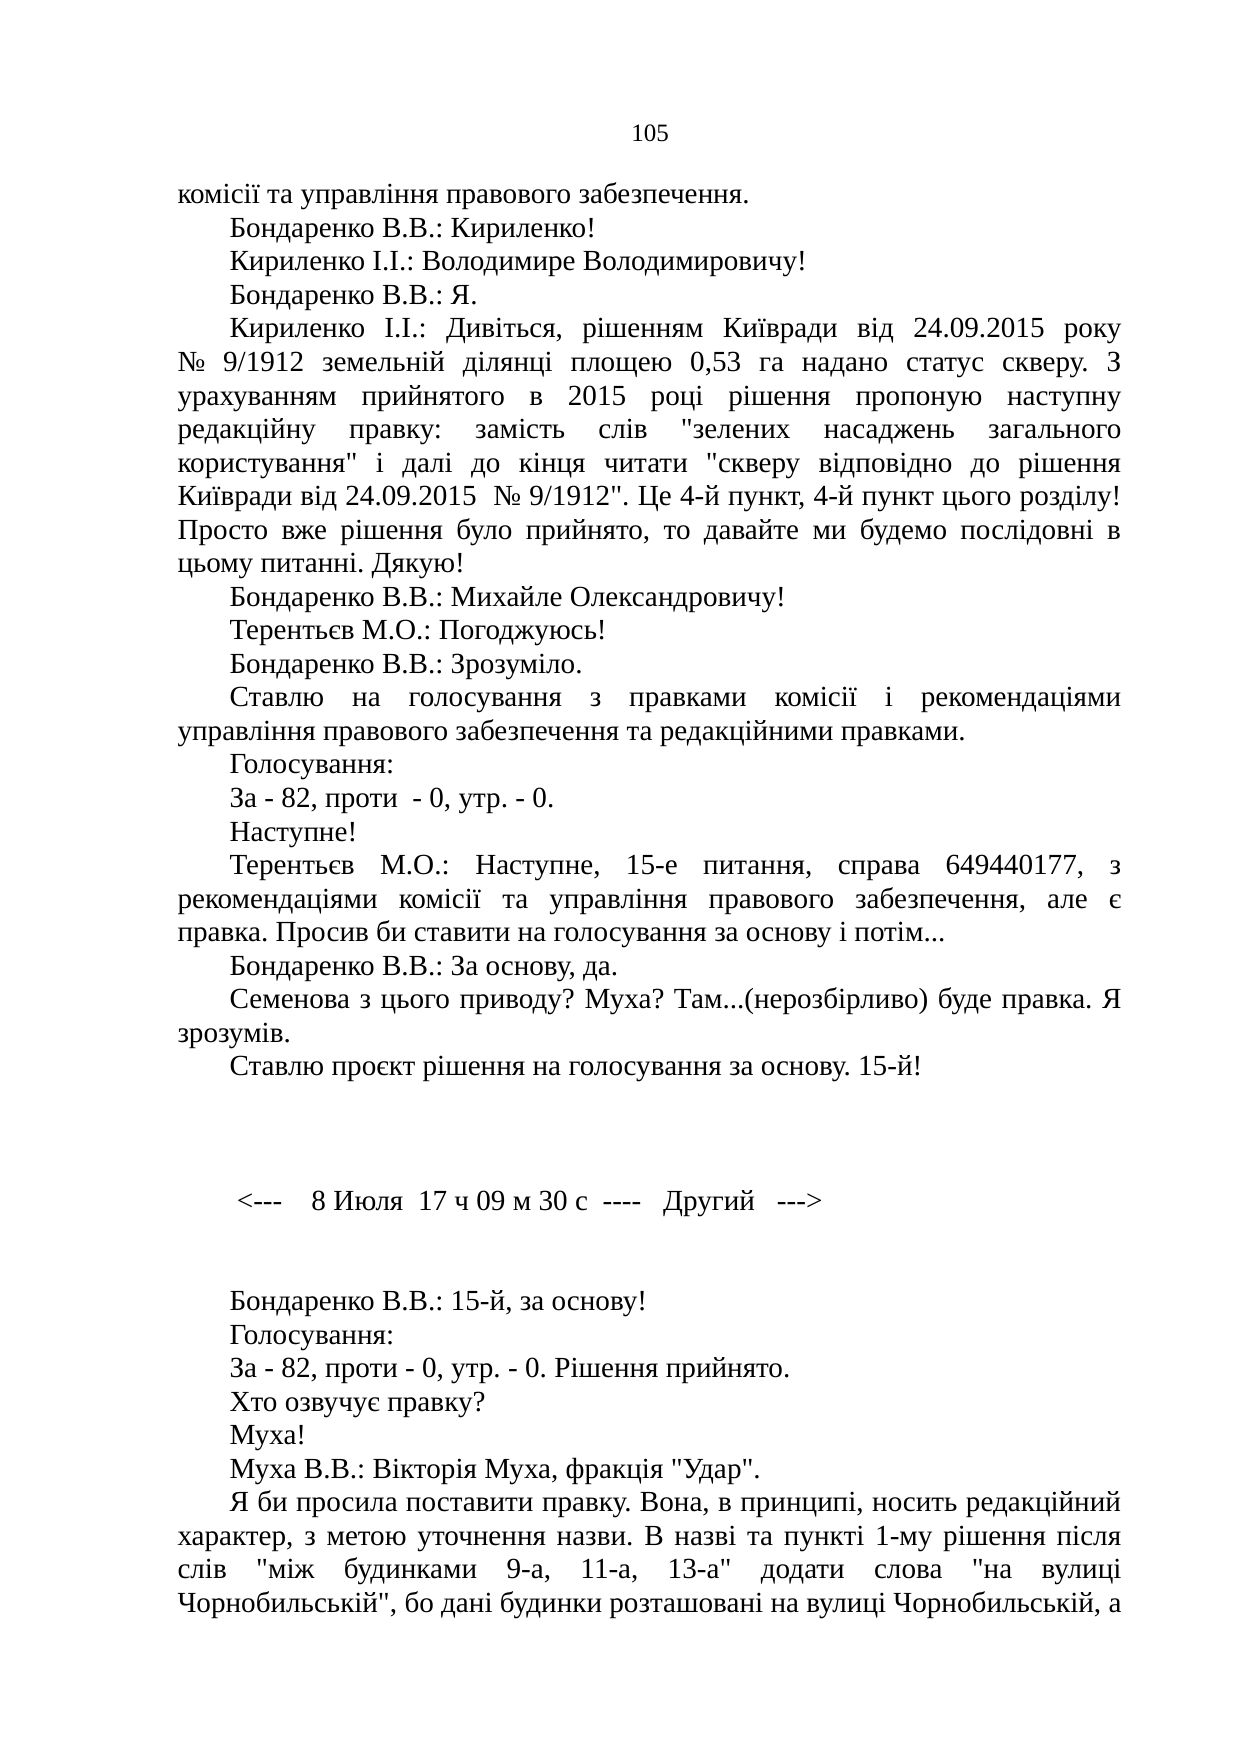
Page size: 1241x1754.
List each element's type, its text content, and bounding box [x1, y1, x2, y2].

text Бондаренко В.В.: За основу, да. [177, 948, 1122, 981]
text За - 82, проти - 0, утр. - 0. [177, 780, 1122, 814]
text Муха! [177, 1417, 1122, 1451]
text Ставлю на голосування з правками комісії і рекомендаціями управління правового забезпечення та редакційними правками. [177, 679, 1122, 747]
text Бондаренко В.В.: Я. [177, 277, 1122, 311]
text Наступне! [177, 814, 1122, 847]
text Голосування: [177, 1317, 1122, 1350]
text Терентьєв М.О.: Наступне, 15-е питання, справа 649440177, з рекомендаціями комісії та управління правового забезпечення, але є правка. Просив би ставити на голосування за основу і потім... [177, 847, 1122, 948]
text Кириленко І.І.: Дивіться, рішенням Київради від 24.09.2015 року № 9/1912 земельній ділянці площею 0,53 га надано статус скверу. З урахуванням прийнятого в 2015 році рішення пропоную наступну редакційну правку: замість слів "зелених насаджень загального користування" і далі до кінця читати "скверу відповідно до рішення Київради від 24.09.2015 № 9/1912". Це 4-й пункт, 4-й пункт цього розділу! Просто вже рішення було прийнято, то давайте ми будемо послідовні в цьому питанні. Дякую! [177, 311, 1122, 579]
text Бондаренко В.В.: 15-й, за основу! [177, 1283, 1122, 1317]
text комісії та управління правового забезпечення. [177, 176, 1122, 210]
text Хто озвучує правку? [177, 1384, 1122, 1417]
text Бондаренко В.В.: Зрозуміло. [177, 646, 1122, 679]
text Терентьєв М.О.: Погоджуюсь! [177, 612, 1122, 646]
text Голосування: [177, 747, 1122, 780]
text За - 82, проти - 0, утр. - 0. Рішення прийнято. [177, 1350, 1122, 1384]
text <--- 8 Июля 17 ч 09 м 30 с ---- Другий ---> [177, 1183, 1122, 1216]
text Муха В.В.: Вікторія Муха, фракція "Удар". [177, 1451, 1122, 1484]
text Ставлю проєкт рішення на голосування за основу. 15-й! [177, 1048, 1122, 1082]
text Кириленко І.І.: Володимире Володимировичу! [177, 243, 1122, 277]
text Я би просила поставити правку. Вона, в принципі, носить редакційний характер, з метою уточнення назви. В назві та пункті 1-му рішення після слів "між будинками 9-а, 11-а, 13-а" додати слова "на вулиці Чорнобильській", бо дані будинки розташовані на вулиці Чорнобильській, а [177, 1484, 1122, 1619]
text Семенова з цього приводу? Муха? Там...(нерозбірливо) буде правка. Я зрозумів. [177, 981, 1122, 1048]
text Бондаренко В.В.: Михайле Олександровичу! [177, 579, 1122, 612]
text Бондаренко В.В.: Кириленко! [177, 210, 1122, 243]
